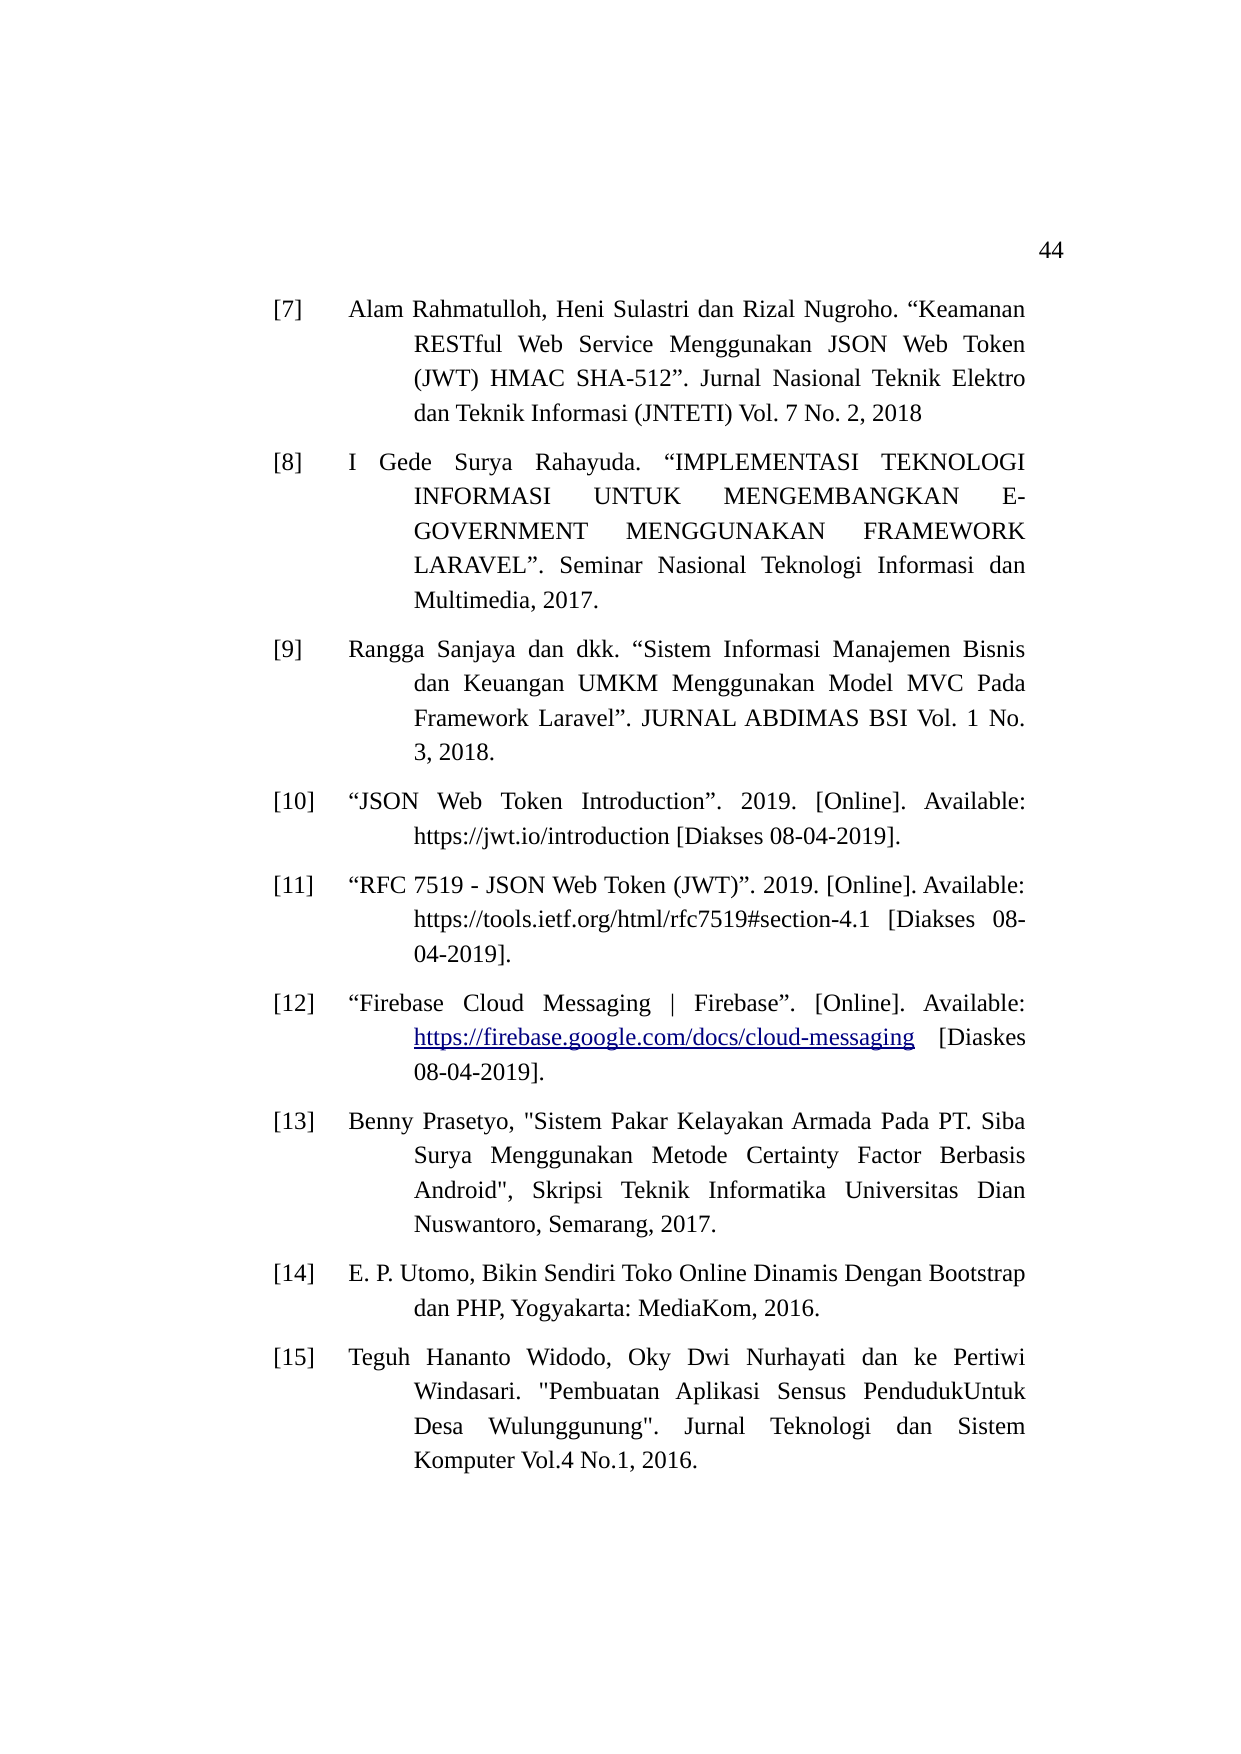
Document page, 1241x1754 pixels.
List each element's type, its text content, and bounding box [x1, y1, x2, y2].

list “Firebase Cloud Messaging | Firebase”. [Online]. Available: https://firebase.google.com/docs/cloud-messaging [Diaskes 08-04-2019]. [273, 988, 1026, 1086]
list Rangga Sanjaya dan dkk. “Sistem Informasi Manajemen Bisnis dan Keuangan UMKM Menggunakan Model MVC Pada Framework Laravel”. JURNAL ABDIMAS BSI Vol. 1 No. 3, 2018. [273, 634, 1026, 766]
list Benny Prasetyo, "Sistem Pakar Kelayakan Armada Pada PT. Siba Surya Menggunakan Metode Certainty Factor Berbasis Android", Skripsi Teknik Informatika Universitas Dian Nuswantoro, Semarang, 2017. [273, 1106, 1026, 1238]
list Alam Rahmatulloh, Heni Sulastri dan Rizal Nugroho. “Keamanan RESTful Web Service Menggunakan JSON Web Token (JWT) HMAC SHA-512”. Jurnal Nasional Teknik Elektro dan Teknik Informasi (JNTETI) Vol. 7 No. 2, 2018 [273, 294, 1026, 426]
list I Gede Surya Rahayuda. “IMPLEMENTASI TEKNOLOGI INFORMASI UNTUK MENGEMBANGKAN E-GOVERNMENT MENGGUNAKAN FRAMEWORK LARAVEL”. Seminar Nasional Teknologi Informasi dan Multimedia, 2017. [273, 447, 1026, 613]
list “RFC 7519 - JSON Web Token (JWT)”. 2019. [Online]. Available: https://tools.ietf.org/html/rfc7519#section-4.1 [Diakses 08-04-2019]. [273, 870, 1026, 967]
list Teguh Hananto Widodo, Oky Dwi Nurhayati dan ke Pertiwi Windasari. "Pembuatan Aplikasi Sensus PendudukUntuk Desa Wulunggunung". Jurnal Teknologi dan Sistem Komputer Vol.4 No.1, 2016. [273, 1342, 1026, 1474]
list “JSON Web Token Introduction”. 2019. [Online]. Available: https://jwt.io/introduction [Diakses 08-04-2019]. [273, 786, 1026, 849]
list E. P. Utomo, Bikin Sendiri Toko Online Dinamis Dengan Bootstrap dan PHP, Yogyakarta: MediaKom, 2016. [273, 1258, 1026, 1322]
